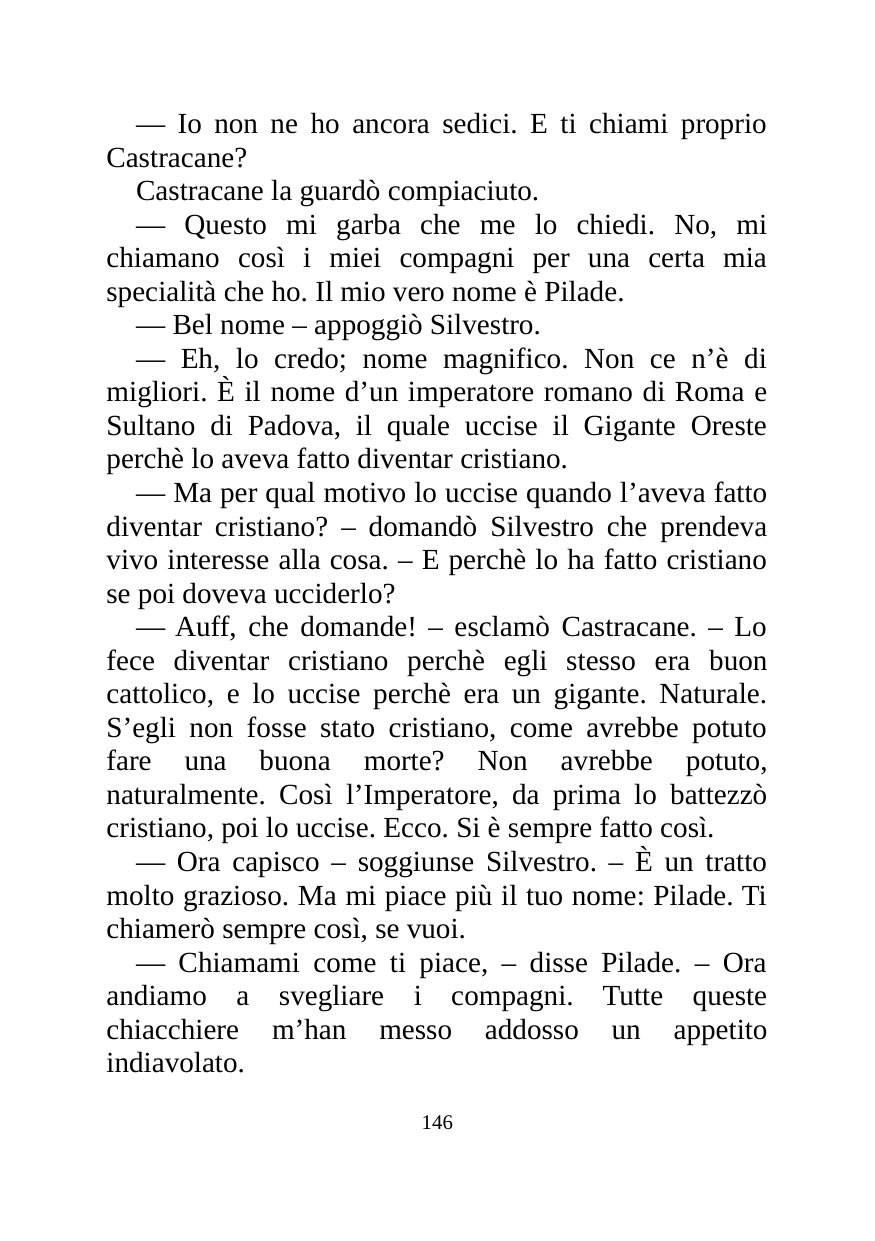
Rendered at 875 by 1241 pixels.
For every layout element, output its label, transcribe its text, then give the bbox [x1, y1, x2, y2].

text Castracane la guardò compiaciuto. [106, 173, 768, 207]
text — Eh, lo credo; nome magnifico. Non ce n’è di migliori. È il nome d’un imperatore romano di Roma e Sultano di Padova, il quale uccise il Gigante Oreste perchè lo aveva fatto diventar cristiano. [106, 341, 768, 475]
text — Chiamami come ti piace, – disse Pilade. – Ora andiamo a svegliare i compagni. Tutte queste chiacchiere m’han messo addosso un appetito indiavolato. [106, 945, 768, 1079]
text — Ora capisco – soggiunse Silvestro. – È un tratto molto grazioso. Ma mi piace più il tuo nome: Pilade. Ti chiamerò sempre così, se vuoi. [106, 844, 768, 945]
text — Auff, che domande! – esclamò Castracane. – Lo fece diventar cristiano perchè egli stesso era buon cattolico, e lo uccise perchè era un gigante. Naturale. S’egli non fosse stato cristiano, come avrebbe potuto fare una buona morte? Non avrebbe potuto, naturalmente. Così l’Imperatore, da prima lo battezzò cristiano, poi lo uccise. Ecco. Si è sempre fatto così. [106, 609, 768, 844]
text — Ma per qual motivo lo uccise quando l’aveva fatto diventar cristiano? – domandò Silvestro che prendeva vivo interesse alla cosa. – E perchè lo ha fatto cristiano se poi doveva ucciderlo? [106, 475, 768, 609]
text — Bel nome – appoggiò Silvestro. [106, 307, 768, 341]
text — Io non ne ho ancora sedici. E ti chiami proprio Castracane? [106, 106, 768, 173]
text — Questo mi garba che me lo chiedi. No, mi chiamano così i miei compagni per una certa mia specialità che ho. Il mio vero nome è Pilade. [106, 207, 768, 307]
